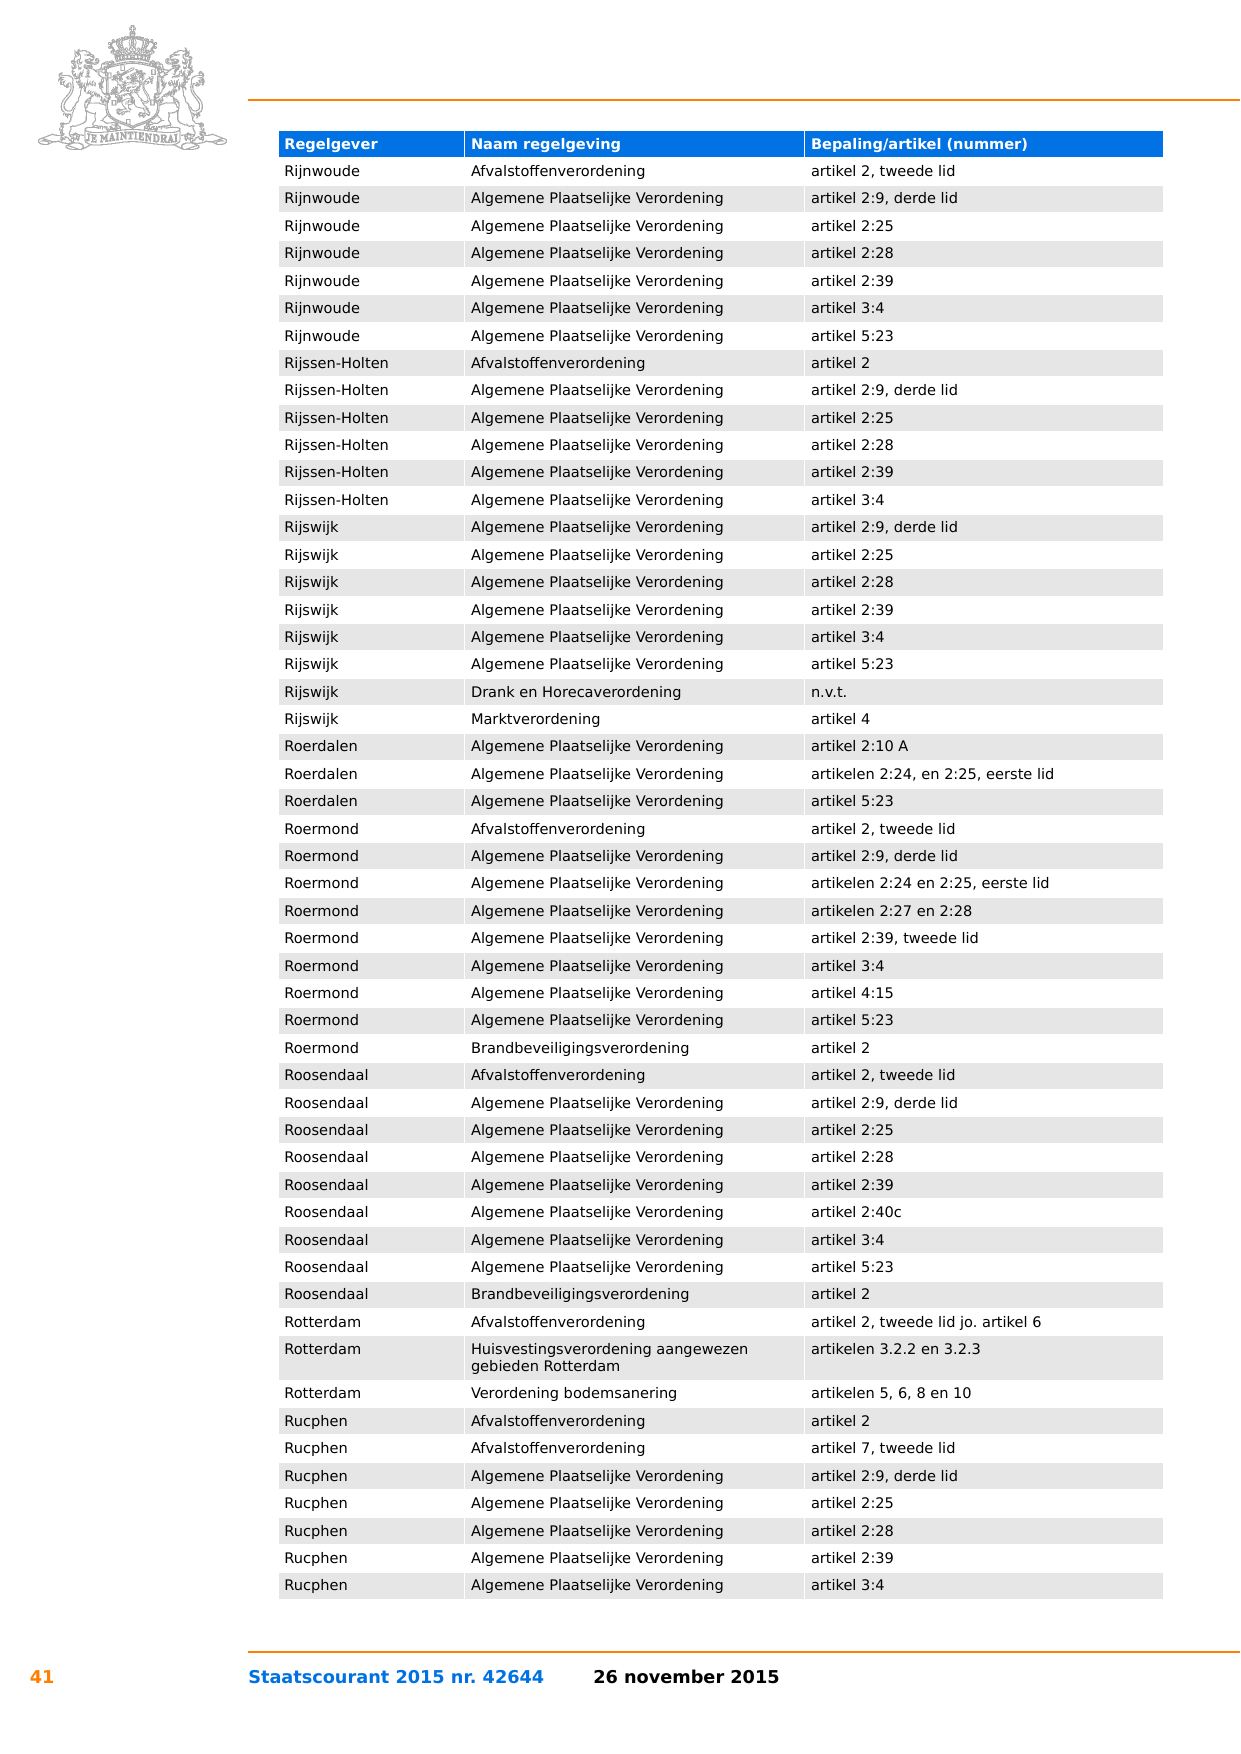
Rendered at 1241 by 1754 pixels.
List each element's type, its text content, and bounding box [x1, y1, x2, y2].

table_cell artikel 2:9, derde lid [805, 515, 1163, 541]
table_cell artikel 4 [805, 706, 1163, 733]
table_cell artikel 2:28 [805, 1145, 1163, 1171]
table_cell Rucphen [279, 1573, 464, 1599]
table_cell Rotterdam [279, 1336, 464, 1380]
table_cell Rucphen [279, 1436, 464, 1462]
table_cell Algemene Plaatselijke Verordening [465, 295, 804, 322]
table_cell artikel 2, tweede lid [805, 1063, 1163, 1089]
table_cell Rijswijk [279, 569, 464, 596]
table_cell Afvalstoffenverordening [465, 1436, 804, 1462]
table_cell artikel 2:25 [805, 1117, 1163, 1143]
table_cell Roermond [279, 953, 464, 979]
table_cell Roosendaal [279, 1282, 464, 1308]
table_cell Roerdalen [279, 789, 464, 815]
table_cell Algemene Plaatselijke Verordening [465, 213, 804, 239]
table_cell Algemene Plaatselijke Verordening [465, 323, 804, 349]
table_cell Roerdalen [279, 734, 464, 760]
table_cell Rijssen-Holten [279, 460, 464, 486]
table_cell artikel 2:28 [805, 432, 1163, 459]
table_cell artikel 2 [805, 1035, 1163, 1061]
table_cell Algemene Plaatselijke Verordening [465, 1145, 804, 1171]
table_cell Algemene Plaatselijke Verordening [465, 542, 804, 568]
table_cell Rijnwoude [279, 213, 464, 239]
table_cell Roosendaal [279, 1199, 464, 1226]
table_cell Roermond [279, 816, 464, 842]
table_cell artikelen 3.2.2 en 3.2.3 [805, 1336, 1163, 1380]
table_cell Algemene Plaatselijke Verordening [465, 1008, 804, 1034]
table_cell artikel 5:23 [805, 789, 1163, 815]
table_cell Algemene Plaatselijke Verordening [465, 624, 804, 650]
table_cell Afvalstoffenverordening [465, 1408, 804, 1434]
table_cell Rotterdam [279, 1309, 464, 1335]
table_cell artikel 2:28 [805, 241, 1163, 267]
table_cell Rijswijk [279, 679, 464, 705]
table_cell Rijswijk [279, 515, 464, 541]
table_cell artikelen 5, 6, 8 en 10 [805, 1381, 1163, 1407]
table_cell artikel 2 [805, 1408, 1163, 1434]
table_cell Algemene Plaatselijke Verordening [465, 1490, 804, 1517]
table_cell artikel 2:10 A [805, 734, 1163, 760]
table_cell Roosendaal [279, 1117, 464, 1143]
table_cell Algemene Plaatselijke Verordening [465, 1199, 804, 1226]
table_cell Rijssen-Holten [279, 432, 464, 459]
table_cell artikel 2:40c [805, 1199, 1163, 1226]
table_cell Rijswijk [279, 651, 464, 678]
table_cell Rucphen [279, 1463, 464, 1489]
table_cell artikel 5:23 [805, 651, 1163, 678]
table_cell artikel 2:9, derde lid [805, 1463, 1163, 1489]
table_cell Rijssen-Holten [279, 378, 464, 404]
table_cell artikel 3:4 [805, 953, 1163, 979]
table_cell Afvalstoffenverordening [465, 350, 804, 376]
table_cell Algemene Plaatselijke Verordening [465, 925, 804, 952]
table_cell Rucphen [279, 1518, 464, 1544]
table_cell artikel 2, tweede lid jo. artikel 6 [805, 1309, 1163, 1335]
table_cell Algemene Plaatselijke Verordening [465, 1573, 804, 1599]
table_cell artikel 2 [805, 350, 1163, 376]
table_cell Rijswijk [279, 542, 464, 568]
table_cell Roosendaal [279, 1172, 464, 1198]
table_cell Algemene Plaatselijke Verordening [465, 789, 804, 815]
table_cell Rijswijk [279, 624, 464, 650]
table_cell Rijnwoude [279, 241, 464, 267]
table_cell Roosendaal [279, 1145, 464, 1171]
table_cell artikel 3:4 [805, 295, 1163, 322]
table_cell Algemene Plaatselijke Verordening [465, 1117, 804, 1143]
picture [38, 25, 227, 150]
table_cell Roosendaal [279, 1227, 464, 1253]
table_cell artikel 5:23 [805, 1254, 1163, 1281]
table_cell artikel 2:28 [805, 1518, 1163, 1544]
table_cell Algemene Plaatselijke Verordening [465, 871, 804, 897]
table_cell Verordening bodemsanering [465, 1381, 804, 1407]
table_cell artikel 2, tweede lid [805, 816, 1163, 842]
table_cell artikel 2:39 [805, 597, 1163, 623]
table_cell Algemene Plaatselijke Verordening [465, 378, 804, 404]
table_cell Rijnwoude [279, 295, 464, 322]
table_cell Roermond [279, 898, 464, 924]
table_cell Algemene Plaatselijke Verordening [465, 487, 804, 513]
table_cell artikel 7, tweede lid [805, 1436, 1163, 1462]
table_cell Algemene Plaatselijke Verordening [465, 569, 804, 596]
table_cell Roosendaal [279, 1063, 464, 1089]
table_cell Rucphen [279, 1408, 464, 1434]
table_cell Roermond [279, 980, 464, 1007]
table_cell Roermond [279, 925, 464, 952]
table_cell Algemene Plaatselijke Verordening [465, 460, 804, 486]
table_cell n.v.t. [805, 679, 1163, 705]
table_cell Algemene Plaatselijke Verordening [465, 953, 804, 979]
table_cell artikel 2:39 [805, 460, 1163, 486]
table_cell artikel 3:4 [805, 624, 1163, 650]
table_cell Brandbeveiligingsverordening [465, 1282, 804, 1308]
table_cell artikel 2:9, derde lid [805, 186, 1163, 212]
table_cell Drank en Horecaverordening [465, 679, 804, 705]
table_cell artikel 5:23 [805, 323, 1163, 349]
table_cell Algemene Plaatselijke Verordening [465, 1545, 804, 1571]
table_cell artikel 5:23 [805, 1008, 1163, 1034]
table_cell artikel 2:39 [805, 1545, 1163, 1571]
table_cell Afvalstoffenverordening [465, 816, 804, 842]
table_cell Algemene Plaatselijke Verordening [465, 843, 804, 869]
table_cell Rijssen-Holten [279, 405, 464, 431]
table_cell artikel 2:25 [805, 213, 1163, 239]
table_cell Algemene Plaatselijke Verordening [465, 597, 804, 623]
table_cell artikel 2:9, derde lid [805, 1090, 1163, 1116]
table_cell Rucphen [279, 1545, 464, 1571]
table_cell Marktverordening [465, 706, 804, 733]
table_cell Rijswijk [279, 597, 464, 623]
table_cell artikelen 2:24 en 2:25, eerste lid [805, 871, 1163, 897]
table_cell artikelen 2:27 en 2:28 [805, 898, 1163, 924]
table_cell Algemene Plaatselijke Verordening [465, 734, 804, 760]
table_cell Rijnwoude [279, 268, 464, 294]
table_cell Algemene Plaatselijke Verordening [465, 432, 804, 459]
table_header Bepaling/artikel (nummer) [805, 131, 1163, 157]
table_cell Algemene Plaatselijke Verordening [465, 980, 804, 1007]
table_cell Algemene Plaatselijke Verordening [465, 1254, 804, 1281]
table_cell Algemene Plaatselijke Verordening [465, 1518, 804, 1544]
table_cell Algemene Plaatselijke Verordening [465, 268, 804, 294]
table_cell Rucphen [279, 1490, 464, 1517]
table_cell artikel 2:25 [805, 542, 1163, 568]
table_cell Algemene Plaatselijke Verordening [465, 651, 804, 678]
table_cell Algemene Plaatselijke Verordening [465, 186, 804, 212]
table_cell Roosendaal [279, 1254, 464, 1281]
table_cell Roerdalen [279, 761, 464, 787]
table_cell Rijswijk [279, 706, 464, 733]
table_cell Algemene Plaatselijke Verordening [465, 1172, 804, 1198]
table_cell Rijnwoude [279, 323, 464, 349]
table_cell artikel 2:9, derde lid [805, 843, 1163, 869]
table_header Naam regelgeving [465, 131, 804, 157]
table_cell Algemene Plaatselijke Verordening [465, 1463, 804, 1489]
table_cell Roermond [279, 1035, 464, 1061]
table_cell artikel 2:28 [805, 569, 1163, 596]
table_cell Rijssen-Holten [279, 487, 464, 513]
table_cell Algemene Plaatselijke Verordening [465, 515, 804, 541]
table_cell artikel 4:15 [805, 980, 1163, 1007]
table_cell artikel 2:9, derde lid [805, 378, 1163, 404]
table_cell Rotterdam [279, 1381, 464, 1407]
table_cell Rijssen-Holten [279, 350, 464, 376]
table_cell Brandbeveiligingsverordening [465, 1035, 804, 1061]
table_header Regelgever [279, 131, 464, 157]
table_cell Afvalstoffenverordening [465, 1309, 804, 1335]
table_cell artikel 2:25 [805, 1490, 1163, 1517]
table_cell Algemene Plaatselijke Verordening [465, 898, 804, 924]
table_cell artikel 2:39 [805, 268, 1163, 294]
table_cell artikel 2, tweede lid [805, 158, 1163, 185]
table_cell Huisvestingsverordening aangewezen gebieden Rotterdam [465, 1336, 804, 1380]
table_cell Algemene Plaatselijke Verordening [465, 1090, 804, 1116]
table_cell Algemene Plaatselijke Verordening [465, 241, 804, 267]
table_cell Roosendaal [279, 1090, 464, 1116]
table_cell Roermond [279, 843, 464, 869]
table_cell artikelen 2:24, en 2:25, eerste lid [805, 761, 1163, 787]
table_cell artikel 2 [805, 1282, 1163, 1308]
table_cell Algemene Plaatselijke Verordening [465, 761, 804, 787]
table_cell artikel 2:39, tweede lid [805, 925, 1163, 952]
table_cell Rijnwoude [279, 186, 464, 212]
table_cell Afvalstoffenverordening [465, 158, 804, 185]
table_cell Algemene Plaatselijke Verordening [465, 1227, 804, 1253]
table_cell Afvalstoffenverordening [465, 1063, 804, 1089]
table_cell artikel 2:25 [805, 405, 1163, 431]
table_cell artikel 3:4 [805, 1227, 1163, 1253]
table_cell Rijnwoude [279, 158, 464, 185]
table_cell artikel 2:39 [805, 1172, 1163, 1198]
table_cell Algemene Plaatselijke Verordening [465, 405, 804, 431]
table_cell Roermond [279, 1008, 464, 1034]
table_cell artikel 3:4 [805, 1573, 1163, 1599]
table_cell artikel 3:4 [805, 487, 1163, 513]
table_cell Roermond [279, 871, 464, 897]
